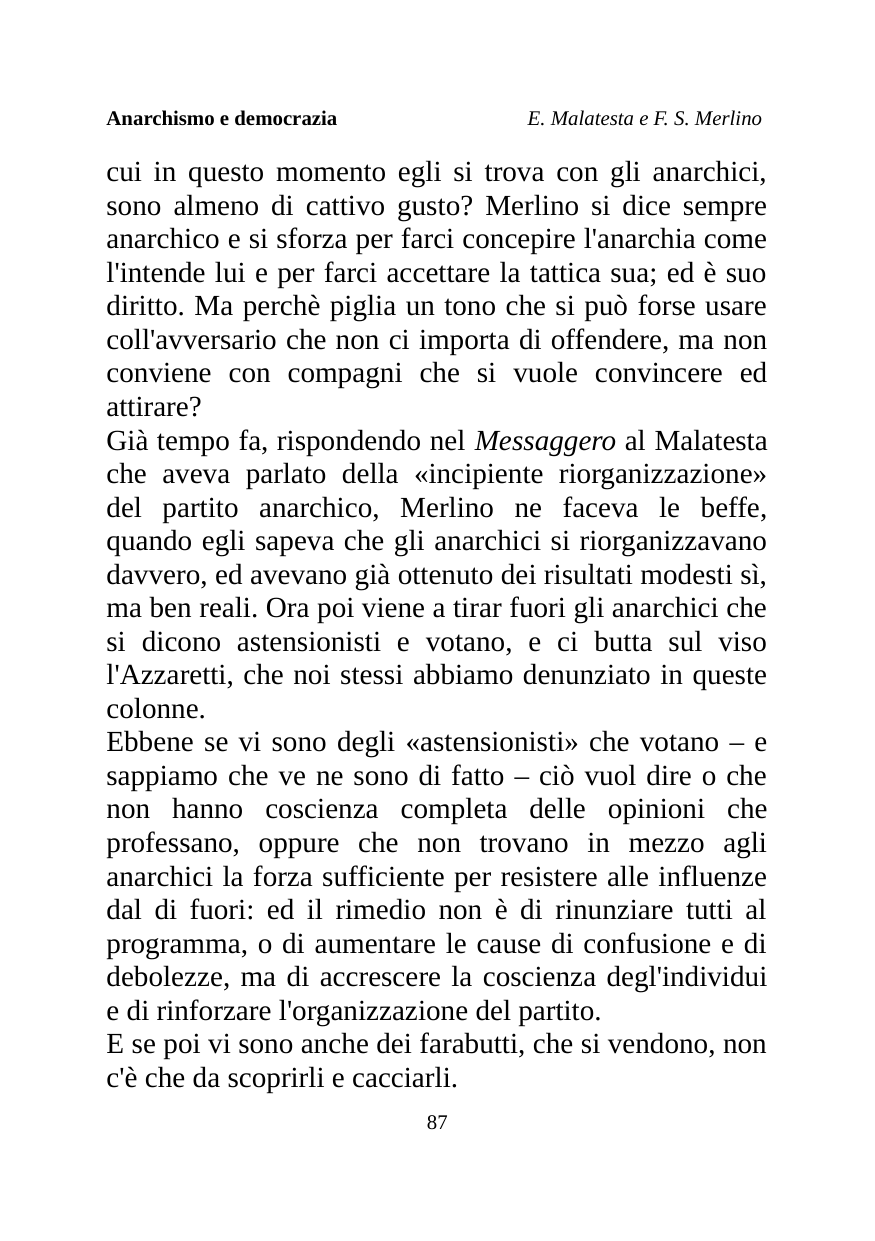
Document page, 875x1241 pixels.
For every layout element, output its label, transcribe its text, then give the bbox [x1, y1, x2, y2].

text Ebbene se vi sono degli «astensionisti» che votano – e sappiamo che ve ne sono di fatto – ciò vuol dire o che non hanno coscienza completa delle opinioni che professano, oppure che non trovano in mezzo agli anarchici la forza sufficiente per resistere alle influenze dal di fuori: ed il rimedio non è di rinunziare tutti al programma, o di aumentare le cause di confusione e di debolezze, ma di accrescere la coscienza degl'individui e di rinforzare l'organizzazione del partito. [106, 724, 768, 1026]
text E se poi vi sono anche dei farabutti, che si vendono, non c'è che da scoprirli e cacciarli. [106, 1026, 768, 1093]
text Già tempo fa, rispondendo nel Messaggero al Malatesta che aveva parlato della «incipiente riorganizzazione» del partito anarchico, Merlino ne faceva le beffe, quando egli sapeva che gli anarchici si riorganizzavano davvero, ed avevano già ottenuto dei risultati modesti sì, ma ben reali. Ora poi viene a tirar fuori gli anarchici che si dicono astensionisti e votano, e ci butta sul viso l'Azzaretti, che noi stessi abbiamo denunziato in queste colonne. [106, 423, 768, 724]
text cui in questo momento egli si trova con gli anarchici, sono almeno di cattivo gusto? Merlino si dice sempre anarchico e si sforza per farci concepire l'anarchia come l'intende lui e per farci accettare la tattica sua; ed è suo diritto. Ma perchè piglia un tono che si può forse usare coll'avversario che non ci importa di offendere, ma non conviene con compagni che si vuole convincere ed attirare? [106, 154, 768, 423]
